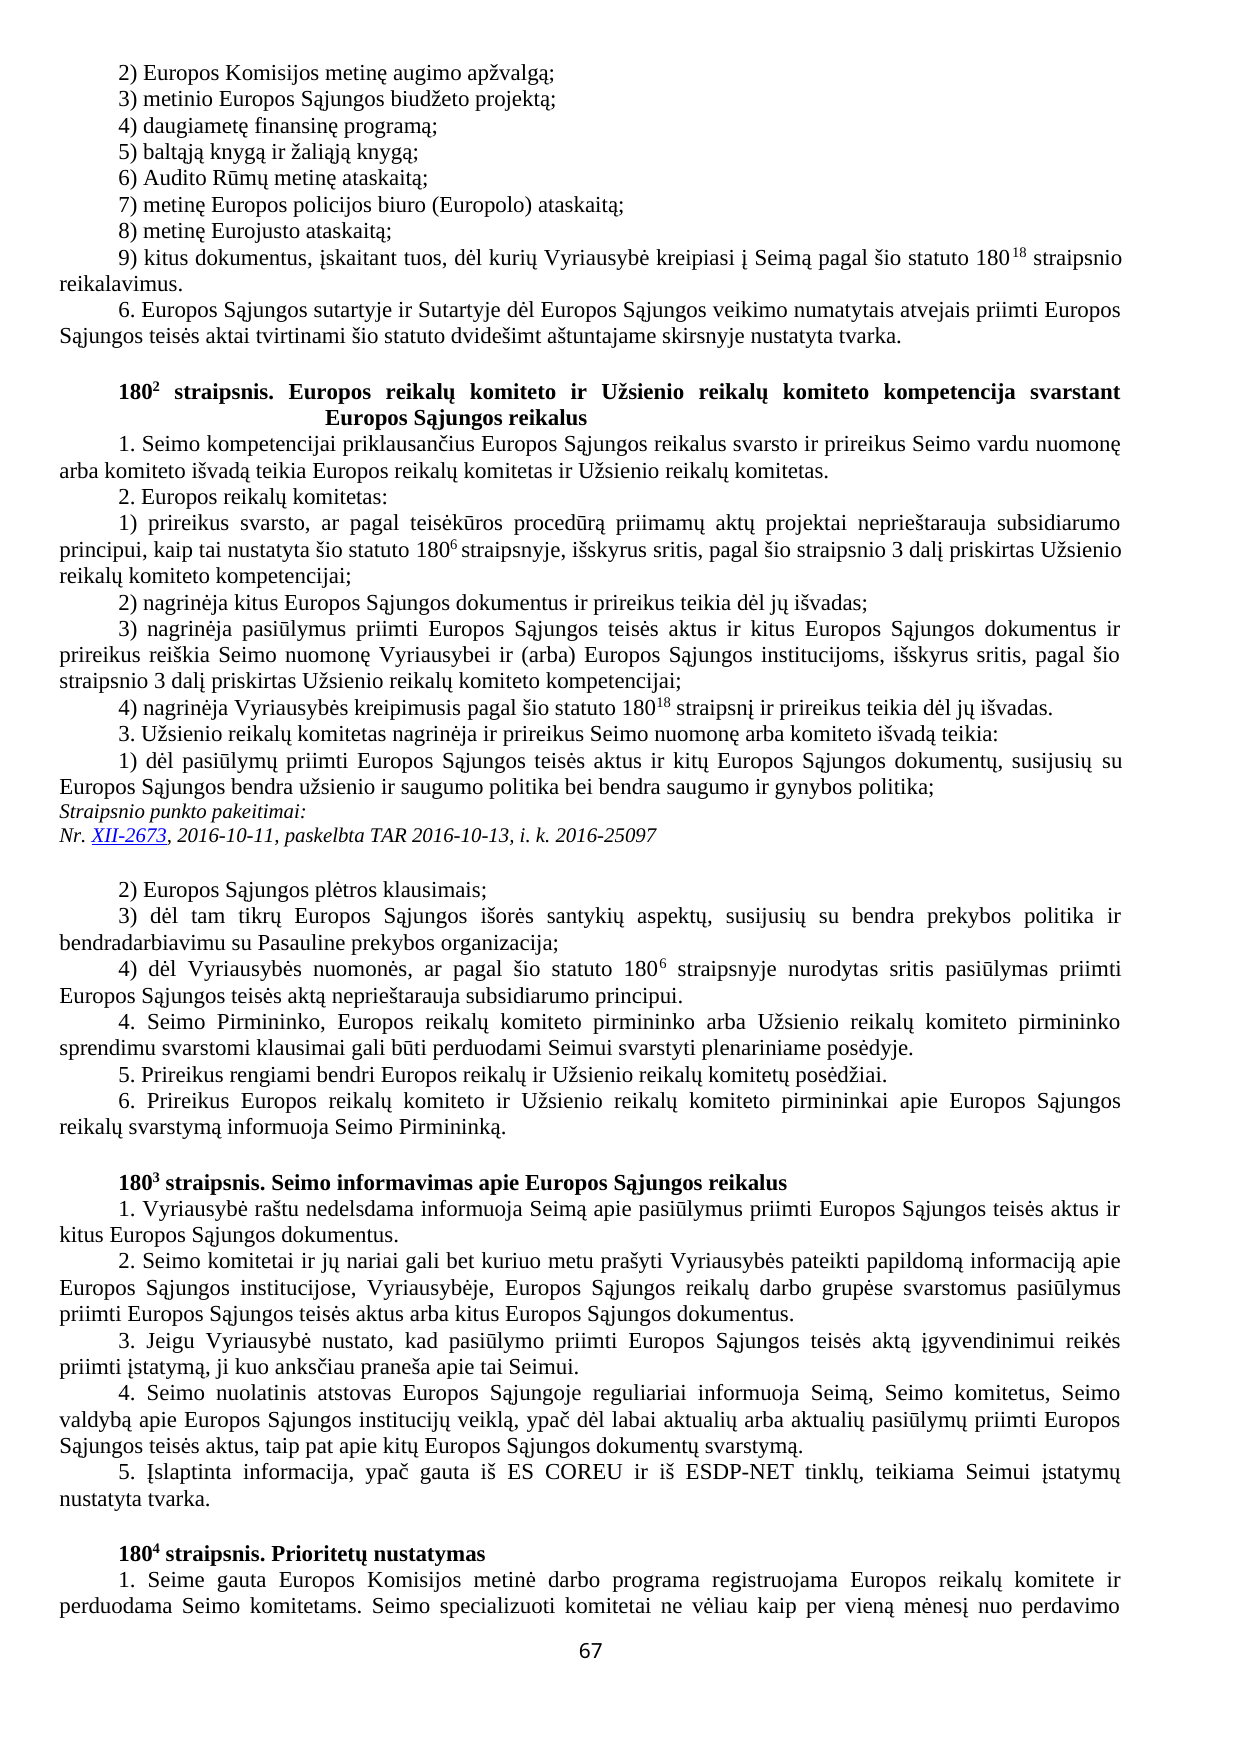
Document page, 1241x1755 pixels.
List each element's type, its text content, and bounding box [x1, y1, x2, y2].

text 8) metinę Eurojusto ataskaitą; [59, 217, 1122, 243]
text 4. Seimo Pirmininko, Europos reikalų komiteto pirmininko arba Užsienio reikalų komiteto pirmininko sprendimu svarstomi klausimai gali būti perduodami Seimui svarstyti plenariniame posėdyje. [59, 1008, 1122, 1061]
text 6. Europos Sąjungos sutartyje ir Sutartyje dėl Europos Sąjungos veikimo numatytais atvejais priimti Europos Sąjungos teisės aktai tvirtinami šio statuto dvidešimt aštuntajame skirsnyje nustatyta tvarka. [59, 296, 1122, 349]
text 1802 straipsnis. Europos reikalų komiteto ir Užsienio reikalų komiteto kompetencija svarstant Europos Sąjungos reikalus [118, 378, 1122, 430]
text 1803 straipsnis. Seimo informavimas apie Europos Sąjungos reikalus [59, 1168, 1122, 1195]
text Straipsnio punkto pakeitimai: [59, 799, 1122, 823]
text 3. Užsienio reikalų komitetas nagrinėja ir prireikus Seimo nuomonę arba komiteto išvadą teikia: [59, 720, 1122, 747]
text 1. Vyriausybė raštu nedelsdama informuoja Seimą apie pasiūlymus priimti Europos Sąjungos teisės aktus ir kitus Europos Sąjungos dokumentus. [59, 1195, 1122, 1248]
text 2) nagrinėja kitus Europos Sąjungos dokumentus ir prireikus teikia dėl jų išvadas; [59, 588, 1122, 615]
text 2) Europos Sąjungos plėtros klausimais; [59, 876, 1122, 903]
text 3) dėl tam tikrų Europos Sąjungos išorės santykių aspektų, susijusių su bendra prekybos politika ir bendradarbiavimu su Pasauline prekybos organizacija; [59, 903, 1122, 955]
text 2. Seimo komitetai ir jų nariai gali bet kuriuo metu prašyti Vyriausybės pateikti papildomą informaciją apie Europos Sąjungos institucijose, Vyriausybėje, Europos Sąjungos reikalų darbo grupėse svarstomus pasiūlymus priimti Europos Sąjungos teisės aktus arba kitus Europos Sąjungos dokumentus. [59, 1248, 1122, 1327]
text 6) Audito Rūmų metinę ataskaitą; [59, 164, 1122, 191]
text 1) dėl pasiūlymų priimti Europos Sąjungos teisės aktus ir kitų Europos Sąjungos dokumentų, susijusių su Europos Sąjungos bendra užsienio ir saugumo politika bei bendra saugumo ir gynybos politika; [59, 747, 1122, 799]
text 3. Jeigu Vyriausybė nustato, kad pasiūlymo priimti Europos Sąjungos teisės aktą įgyvendinimui reikės priimti įstatymą, ji kuo anksčiau praneša apie tai Seimui. [59, 1327, 1122, 1379]
text 4. Seimo nuolatinis atstovas Europos Sąjungoje reguliariai informuoja Seimą, Seimo komitetus, Seimo valdybą apie Europos Sąjungos institucijų veiklą, ypač dėl labai aktualių arba aktualių pasiūlymų priimti Europos Sąjungos teisės aktus, taip pat apie kitų Europos Sąjungos dokumentų svarstymą. [59, 1379, 1122, 1458]
text 5. Įslaptinta informacija, ypač gauta iš ES COREU ir iš ESDP-NET tinklų, teikiama Seimui įstatymų nustatyta tvarka. [59, 1458, 1122, 1511]
text 5) baltąją knygą ir žaliąją knygą; [59, 138, 1122, 164]
text 4) daugiametę finansinę programą; [59, 112, 1122, 138]
text 2. Europos reikalų komitetas: [59, 483, 1122, 509]
text 2) Europos Komisijos metinę augimo apžvalgą; [59, 59, 1122, 85]
text Nr. XII-2673, 2016-10-11, paskelbta TAR 2016-10-13, i. k. 2016-25097 [59, 823, 1122, 847]
text 3) metinio Europos Sąjungos biudžeto projektą; [59, 85, 1122, 112]
text 9) kitus dokumentus, įskaitant tuos, dėl kurių Vyriausybė kreipiasi į Seimą pagal šio statuto 18018 straipsnio reikalavimus. [59, 243, 1122, 296]
text 1. Seimo kompetencijai priklausančius Europos Sąjungos reikalus svarsto ir prireikus Seimo vardu nuomonę arba komiteto išvadą teikia Europos reikalų komitetas ir Užsienio reikalų komitetas. [59, 430, 1122, 483]
text 5. Prireikus rengiami bendri Europos reikalų ir Užsienio reikalų komitetų posėdžiai. [59, 1061, 1122, 1087]
text 1804 straipsnis. Prioritetų nustatymas [59, 1540, 1122, 1566]
text 3) nagrinėja pasiūlymus priimti Europos Sąjungos teisės aktus ir kitus Europos Sąjungos dokumentus ir prireikus reiškia Seimo nuomonę Vyriausybei ir (arba) Europos Sąjungos institucijoms, išskyrus sritis, pagal šio straipsnio 3 dalį priskirtas Užsienio reikalų komiteto kompetencijai; [59, 615, 1122, 694]
text 6. Prireikus Europos reikalų komiteto ir Užsienio reikalų komiteto pirmininkai apie Europos Sąjungos reikalų svarstymą informuoja Seimo Pirmininką. [59, 1087, 1122, 1140]
text 4) nagrinėja Vyriausybės kreipimusis pagal šio statuto 18018 straipsnį ir prireikus teikia dėl jų išvadas. [59, 694, 1122, 720]
text 7) metinę Europos policijos biuro (Europolo) ataskaitą; [59, 191, 1122, 217]
text 4) dėl Vyriausybės nuomonės, ar pagal šio statuto 1806 straipsnyje nurodytas sritis pasiūlymas priimti Europos Sąjungos teisės aktą neprieštarauja subsidiarumo principui. [59, 955, 1122, 1008]
text 1) prireikus svarsto, ar pagal teisėkūros procedūrą priimamų aktų projektai neprieštarauja subsidiarumo principui, kaip tai nustatyta šio statuto 1806 straipsnyje, išskyrus sritis, pagal šio straipsnio 3 dalį priskirtas Užsienio reikalų komiteto kompetencijai; [59, 509, 1122, 588]
text 1. Seime gauta Europos Komisijos metinė darbo programa registruojama Europos reikalų komitete ir perduodama Seimo komitetams. Seimo specializuoti komitetai ne vėliau kaip per vieną mėnesį nuo perdavimo [59, 1566, 1122, 1619]
